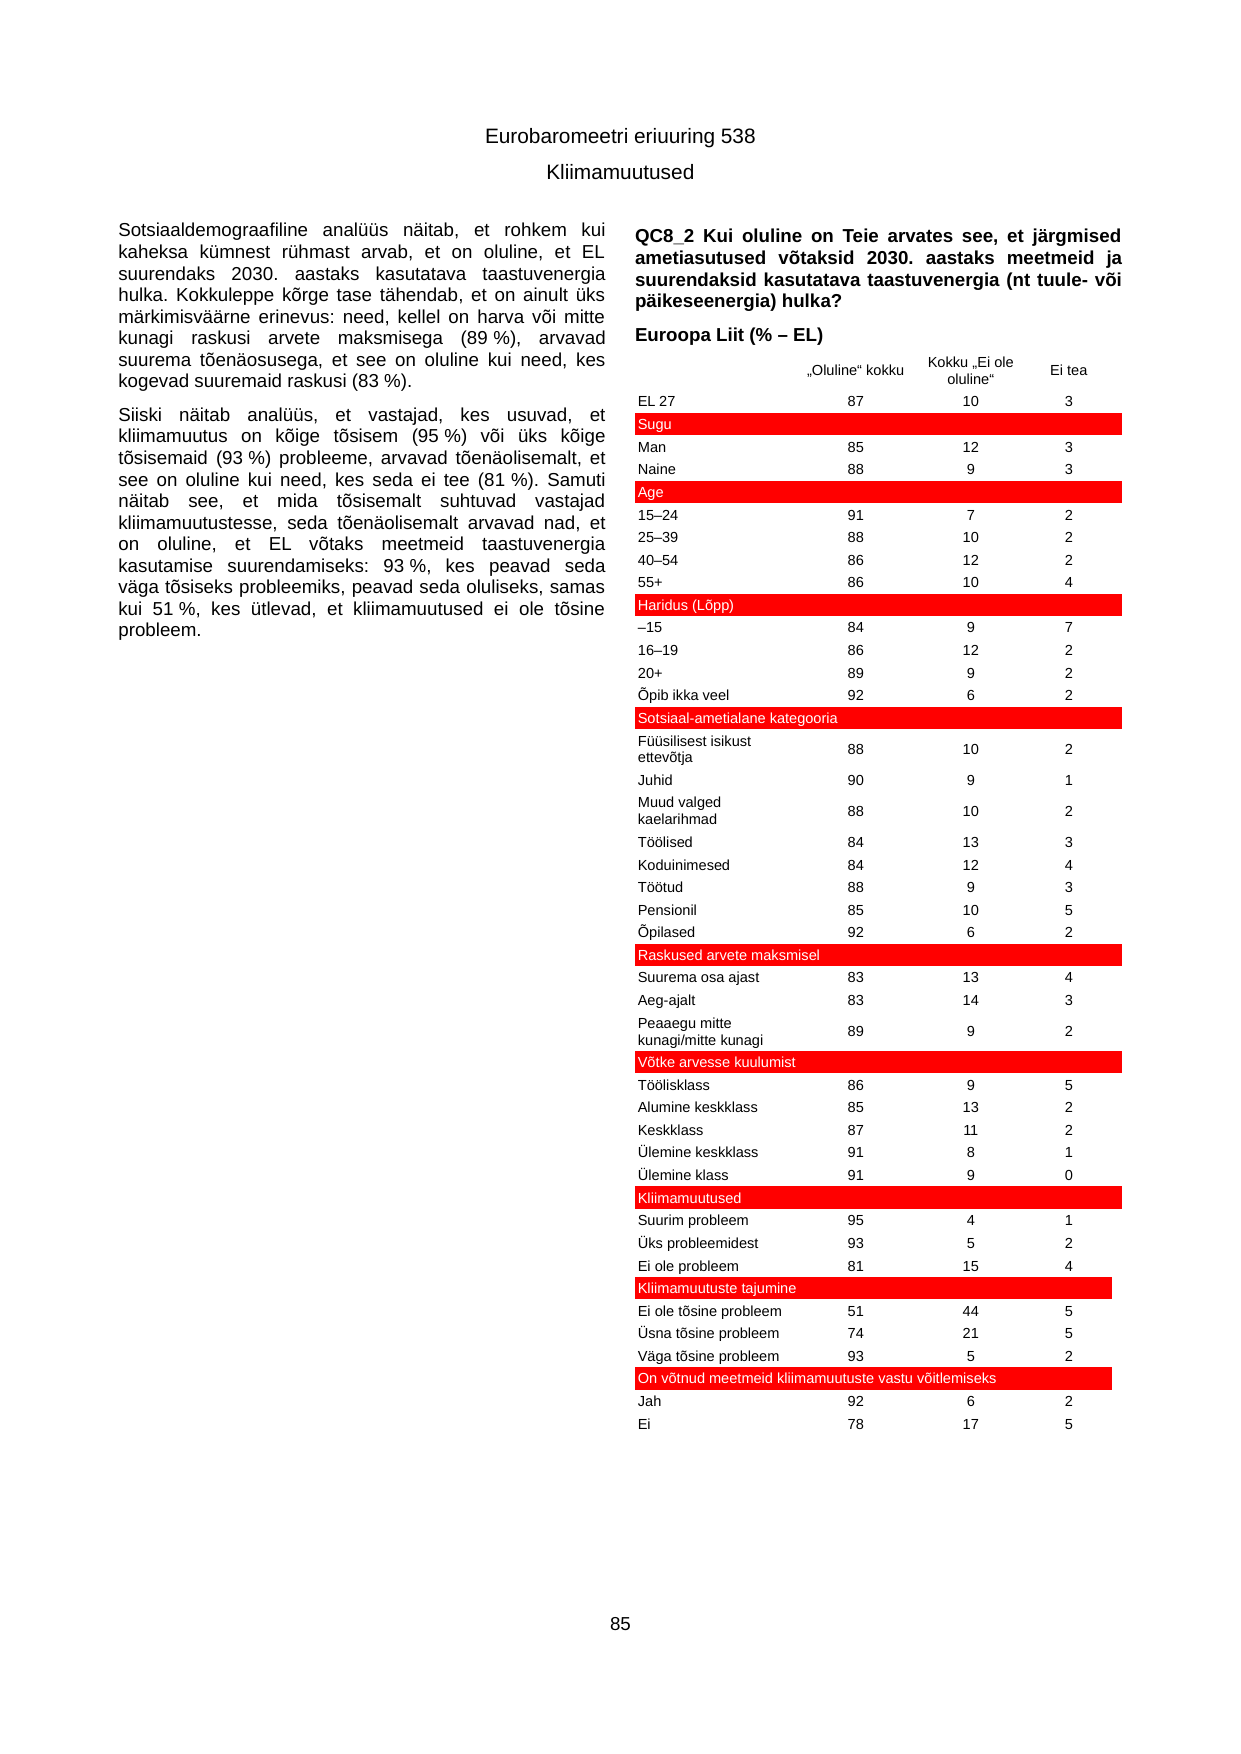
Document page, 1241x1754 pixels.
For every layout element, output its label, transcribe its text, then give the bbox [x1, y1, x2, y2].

table_cell 4 [1029, 571, 1108, 594]
table_cell 5 [1029, 1322, 1108, 1345]
table_cell 2 [1029, 729, 1108, 769]
table_cell [1109, 1209, 1122, 1232]
table_cell 4 [913, 1209, 1029, 1232]
table_cell Aeg-ajalt [635, 989, 798, 1011]
table_cell 86 [799, 549, 912, 571]
table_cell [1109, 966, 1122, 989]
table_cell 10 [913, 791, 1029, 831]
table_cell 6 [913, 684, 1029, 707]
table_cell 13 [913, 1096, 1029, 1119]
table_header „Oluline“ kokku [799, 351, 912, 390]
table_cell 91 [799, 503, 912, 526]
table_cell Age [635, 481, 1122, 503]
table_cell 92 [799, 921, 912, 944]
table_cell 51 [799, 1300, 912, 1322]
table_cell [1109, 831, 1122, 853]
table_cell 7 [913, 503, 1029, 526]
table_cell 86 [799, 1074, 912, 1096]
table_cell Kliimamuutused [635, 1186, 1122, 1209]
table_cell 92 [799, 1390, 912, 1412]
table_cell 88 [799, 729, 912, 769]
table_cell [1109, 571, 1122, 594]
table_cell 10 [913, 899, 1029, 921]
table_cell 5 [913, 1345, 1029, 1367]
table_cell [1109, 1164, 1122, 1186]
table_cell Sugu [635, 413, 1122, 435]
table_cell 15 [913, 1254, 1029, 1277]
table_cell 2 [1029, 684, 1108, 707]
table_cell [1109, 1322, 1122, 1345]
table_cell 4 [1029, 853, 1108, 876]
table_cell 9 [913, 616, 1029, 639]
table_cell 1 [1029, 1209, 1108, 1232]
table_cell Ei ole probleem [635, 1254, 798, 1277]
table_cell Üsna tõsine probleem [635, 1322, 798, 1345]
table_cell 83 [799, 966, 912, 989]
table_cell 84 [799, 853, 912, 876]
table_cell 17 [913, 1413, 1029, 1435]
table_cell Töötud [635, 876, 798, 898]
table_cell 21 [913, 1322, 1029, 1345]
table_cell 2 [1029, 1345, 1108, 1367]
table_cell 2 [1029, 1096, 1108, 1119]
table_cell 87 [799, 1119, 912, 1141]
table_cell 55+ [635, 571, 798, 594]
table_cell 3 [1029, 390, 1108, 413]
table_header [635, 351, 798, 390]
table_cell [1109, 684, 1122, 707]
table_cell Füüsilisest isikust ettevõtja [635, 729, 798, 769]
table_cell 86 [799, 639, 912, 661]
table_cell 5 [1029, 1074, 1108, 1096]
table_cell Keskklass [635, 1119, 798, 1141]
table_cell 4 [1029, 966, 1108, 989]
table_cell Juhid [635, 769, 798, 791]
table_cell 3 [1029, 458, 1108, 481]
table_cell [1109, 458, 1122, 481]
table_cell [1109, 921, 1122, 944]
table_cell 10 [913, 526, 1029, 548]
table_cell [1109, 1141, 1122, 1164]
table_cell 83 [799, 989, 912, 1011]
table_cell 85 [799, 435, 912, 458]
table_cell 6 [913, 921, 1029, 944]
table_cell 91 [799, 1164, 912, 1186]
table_cell 6 [913, 1390, 1029, 1412]
table_cell 2 [1029, 1119, 1108, 1141]
table_cell 14 [913, 989, 1029, 1011]
table_cell 86 [799, 571, 912, 594]
table_cell 2 [1029, 1232, 1108, 1254]
table_cell 9 [913, 1011, 1029, 1051]
table_cell Raskused arvete maksmisel [635, 944, 1122, 966]
table_cell 10 [913, 729, 1029, 769]
table_cell [1112, 1367, 1122, 1390]
table_cell 9 [913, 661, 1029, 684]
table_cell 78 [799, 1413, 912, 1435]
table_cell –15 [635, 616, 798, 639]
table_cell [1109, 1390, 1122, 1412]
table_cell 13 [913, 831, 1029, 853]
table_cell 93 [799, 1232, 912, 1254]
table_cell 85 [799, 899, 912, 921]
table_cell [1109, 503, 1122, 526]
table_cell 44 [913, 1300, 1029, 1322]
table_cell [1109, 1300, 1122, 1322]
table_cell 4 [1029, 1254, 1108, 1277]
text Sotsiaaldemograafiline analüüs näitab, et rohkem kui kaheksa kümnest rühmast arvab, et on oluline, et EL suurendaks 2030. aastaks kasutatava taastuvenergia hulka. Kokkuleppe kõrge tase tähendab, et on ainult üks märkimisväärne erinevus: need, kellel on harva või mitte kunagi raskusi arvete maksmisega (89 %), arvavad suurema tõenäosusega, et see on oluline kui need, kes kogevad suuremaid raskusi (83 %). [118, 219, 605, 392]
table_cell [1109, 853, 1122, 876]
table_cell 16–19 [635, 639, 798, 661]
table_cell 2 [1029, 549, 1108, 571]
table_cell 3 [1029, 876, 1108, 898]
table_cell Ei [635, 1413, 798, 1435]
table_cell 88 [799, 791, 912, 831]
table_cell Ei ole tõsine probleem [635, 1300, 798, 1322]
table_cell 12 [913, 853, 1029, 876]
table_cell 95 [799, 1209, 912, 1232]
table_cell [1109, 1096, 1122, 1119]
table_cell 2 [1029, 921, 1108, 944]
table_cell 10 [913, 571, 1029, 594]
table_cell Üks probleemidest [635, 1232, 798, 1254]
table_cell [1109, 435, 1122, 458]
table_cell 89 [799, 1011, 912, 1051]
text QC8_2 Kui oluline on Teie arvates see, et järgmised ametiasutused võtaksid 2030. aastaks meetmeid ja suurendaksid kasutatava taastuvenergia (nt tuule- või päikeseenergia) hulka? [635, 225, 1122, 311]
table_cell 93 [799, 1345, 912, 1367]
table_cell [1109, 1011, 1122, 1051]
table_cell 12 [913, 639, 1029, 661]
table_cell [1109, 390, 1122, 413]
table_cell Ülemine keskklass [635, 1141, 798, 1164]
table_cell 15–24 [635, 503, 798, 526]
table_cell 9 [913, 1074, 1029, 1096]
table_cell 2 [1029, 1011, 1108, 1051]
table_cell Sotsiaal-ametialane kategooria [635, 707, 1122, 729]
table_cell Naine [635, 458, 798, 481]
table_cell 10 [913, 390, 1029, 413]
table_cell 9 [913, 769, 1029, 791]
table_cell 9 [913, 1164, 1029, 1186]
table_cell Haridus (Lõpp) [635, 594, 1122, 616]
table_cell [1109, 791, 1122, 831]
table_cell EL 27 [635, 390, 798, 413]
table_cell 84 [799, 831, 912, 853]
table_cell Peaaegu mitte kunagi/mitte kunagi [635, 1011, 798, 1051]
table_cell 2 [1029, 1390, 1108, 1412]
table_cell 88 [799, 876, 912, 898]
table_cell [1109, 989, 1122, 1011]
table_header Kokku „Ei ole oluline“ [913, 351, 1029, 390]
table_cell Koduinimesed [635, 853, 798, 876]
table_cell 20+ [635, 661, 798, 684]
table_cell 2 [1029, 526, 1108, 548]
table_cell 25–39 [635, 526, 798, 548]
table_cell 11 [913, 1119, 1029, 1141]
table_cell 88 [799, 526, 912, 548]
table_cell Suurema osa ajast [635, 966, 798, 989]
table_cell 9 [913, 876, 1029, 898]
table_cell [1109, 1413, 1122, 1435]
table_cell [1109, 1232, 1122, 1254]
table_cell 81 [799, 1254, 912, 1277]
table_cell Töölisklass [635, 1074, 798, 1096]
table_cell Õpilased [635, 921, 798, 944]
table_cell [1109, 1254, 1122, 1277]
table_cell 3 [1029, 435, 1108, 458]
table_cell [1109, 1345, 1122, 1367]
table_cell 2 [1029, 503, 1108, 526]
table_cell [1109, 549, 1122, 571]
table_cell 2 [1029, 661, 1108, 684]
table_cell Ülemine klass [635, 1164, 798, 1186]
table_cell 3 [1029, 989, 1108, 1011]
table_cell [1109, 1074, 1122, 1096]
table_cell [1109, 769, 1122, 791]
table_cell [1109, 616, 1122, 639]
table_cell 85 [799, 1096, 912, 1119]
table_cell 2 [1029, 791, 1108, 831]
table_cell 90 [799, 769, 912, 791]
table_cell 8 [913, 1141, 1029, 1164]
table_cell Jah [635, 1390, 798, 1412]
table_cell 3 [1029, 831, 1108, 853]
table_cell Õpib ikka veel [635, 684, 798, 707]
table_cell 2 [1029, 639, 1108, 661]
table_cell 1 [1029, 1141, 1108, 1164]
table_cell Alumine keskklass [635, 1096, 798, 1119]
text Euroopa Liit (% – EL) [635, 323, 1122, 345]
table_cell 40–54 [635, 549, 798, 571]
table_cell 9 [913, 458, 1029, 481]
table_cell 88 [799, 458, 912, 481]
table_cell [1109, 1119, 1122, 1141]
table_cell Kliimamuutuste tajumine [635, 1277, 1112, 1299]
table_cell Töölised [635, 831, 798, 853]
table_cell 5 [1029, 1300, 1108, 1322]
table_cell 87 [799, 390, 912, 413]
table_cell [1109, 876, 1122, 898]
table_cell On võtnud meetmeid kliimamuutuste vastu võitlemiseks [635, 1367, 1112, 1390]
table_cell 7 [1029, 616, 1108, 639]
table_cell 1 [1029, 769, 1108, 791]
table_header Ei tea [1029, 351, 1108, 390]
table_cell Pensionil [635, 899, 798, 921]
table_cell [1109, 899, 1122, 921]
table_cell 12 [913, 435, 1029, 458]
table_cell [1109, 729, 1122, 769]
table_cell 84 [799, 616, 912, 639]
table_cell Man [635, 435, 798, 458]
table_cell 91 [799, 1141, 912, 1164]
table_cell Võtke arvesse kuulumist [635, 1051, 1122, 1073]
table_cell 74 [799, 1322, 912, 1345]
table_cell 89 [799, 661, 912, 684]
table_cell [1109, 639, 1122, 661]
table_cell [1109, 526, 1122, 548]
table_cell 0 [1029, 1164, 1108, 1186]
text Siiski näitab analüüs, et vastajad, kes usuvad, et kliimamuutus on kõige tõsisem (95 %) või üks kõige tõsisemaid (93 %) probleeme, arvavad tõenäolisemalt, et see on oluline kui need, kes seda ei tee (81 %). Samuti näitab see, et mida tõsisemalt suhtuvad vastajad kliimamuutustesse, seda tõenäolisemalt arvavad nad, et on oluline, et EL võtaks meetmeid taastuvenergia kasutamise suurendamiseks: 93 %, kes peavad seda väga tõsiseks probleemiks, peavad seda oluliseks, samas kui 51 %, kes ütlevad, et kliimamuutused ei ole tõsine probleem. [118, 404, 605, 641]
table_cell Muud valged kaelarihmad [635, 791, 798, 831]
table_cell 13 [913, 966, 1029, 989]
table_cell 12 [913, 549, 1029, 571]
table_cell [1109, 661, 1122, 684]
table_cell 5 [1029, 899, 1108, 921]
table_cell 92 [799, 684, 912, 707]
table_header [1109, 351, 1122, 390]
table_cell Suurim probleem [635, 1209, 798, 1232]
table_cell 5 [1029, 1413, 1108, 1435]
table_cell Väga tõsine probleem [635, 1345, 798, 1367]
table_cell [1112, 1277, 1122, 1299]
table_cell 5 [913, 1232, 1029, 1254]
